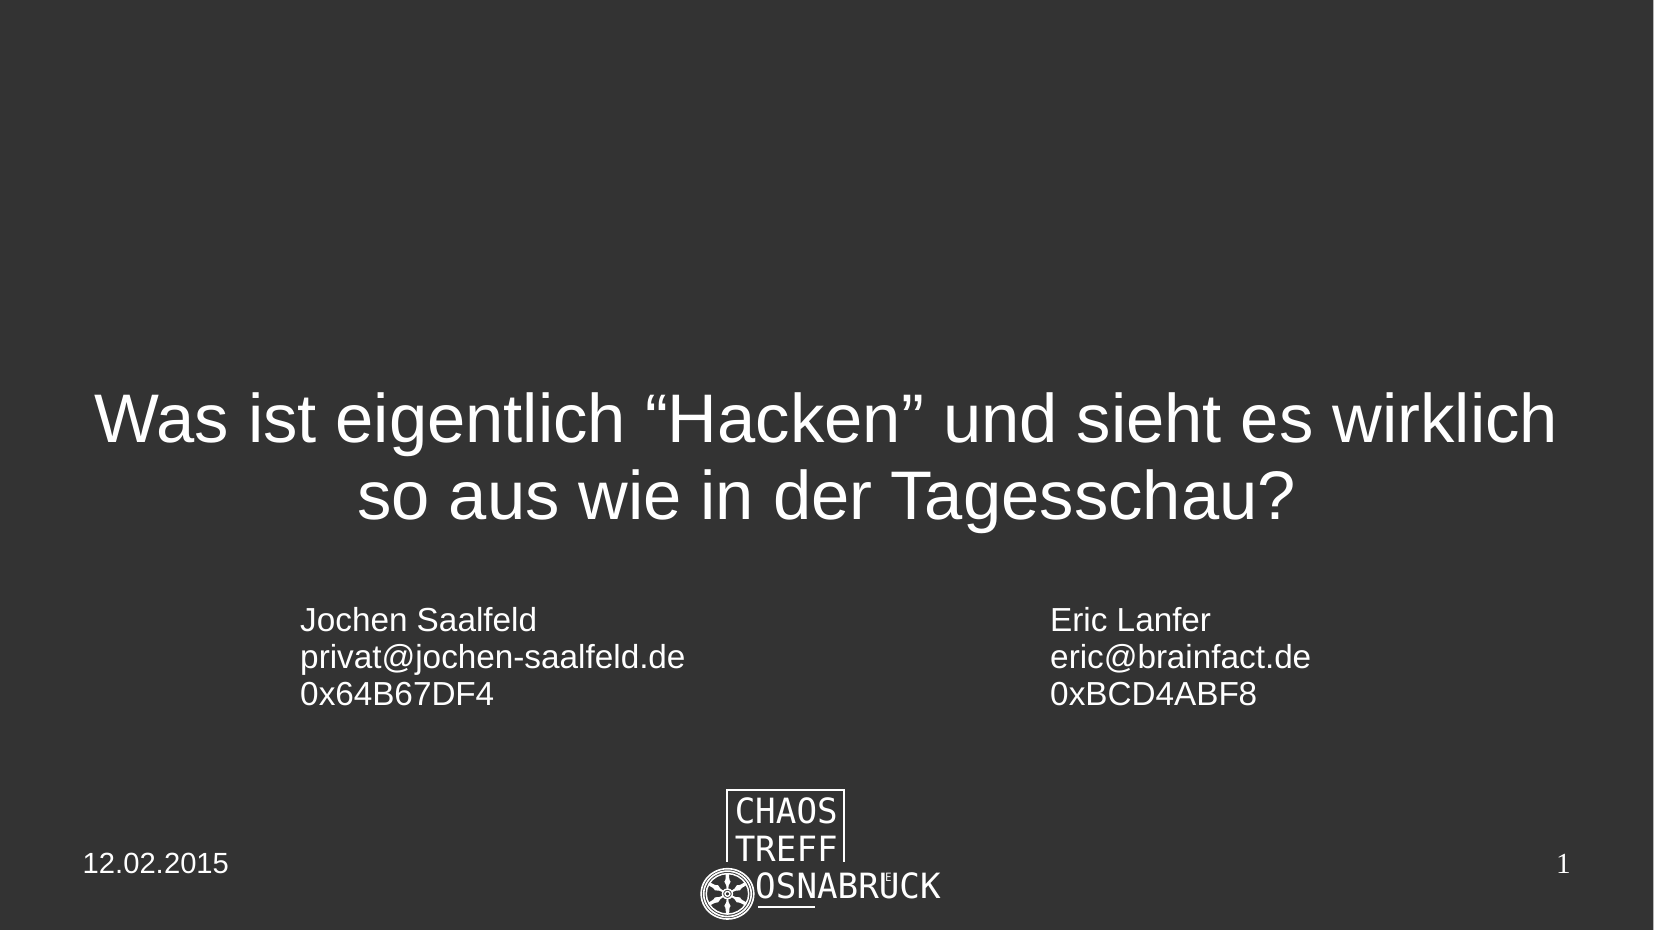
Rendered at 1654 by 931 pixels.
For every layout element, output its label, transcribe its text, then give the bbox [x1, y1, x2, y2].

title Jochen Saalfeld Eric Lanfer privat@jochen-saalfeld.de eric@brainfact.de 0x64B67DF4 0xBCD4ABF8 [300, 579, 1335, 736]
title Was ist eigentlich “Hacken” und sieht es wirklich so aus wie in der Tagesschau? [82, 379, 1571, 535]
